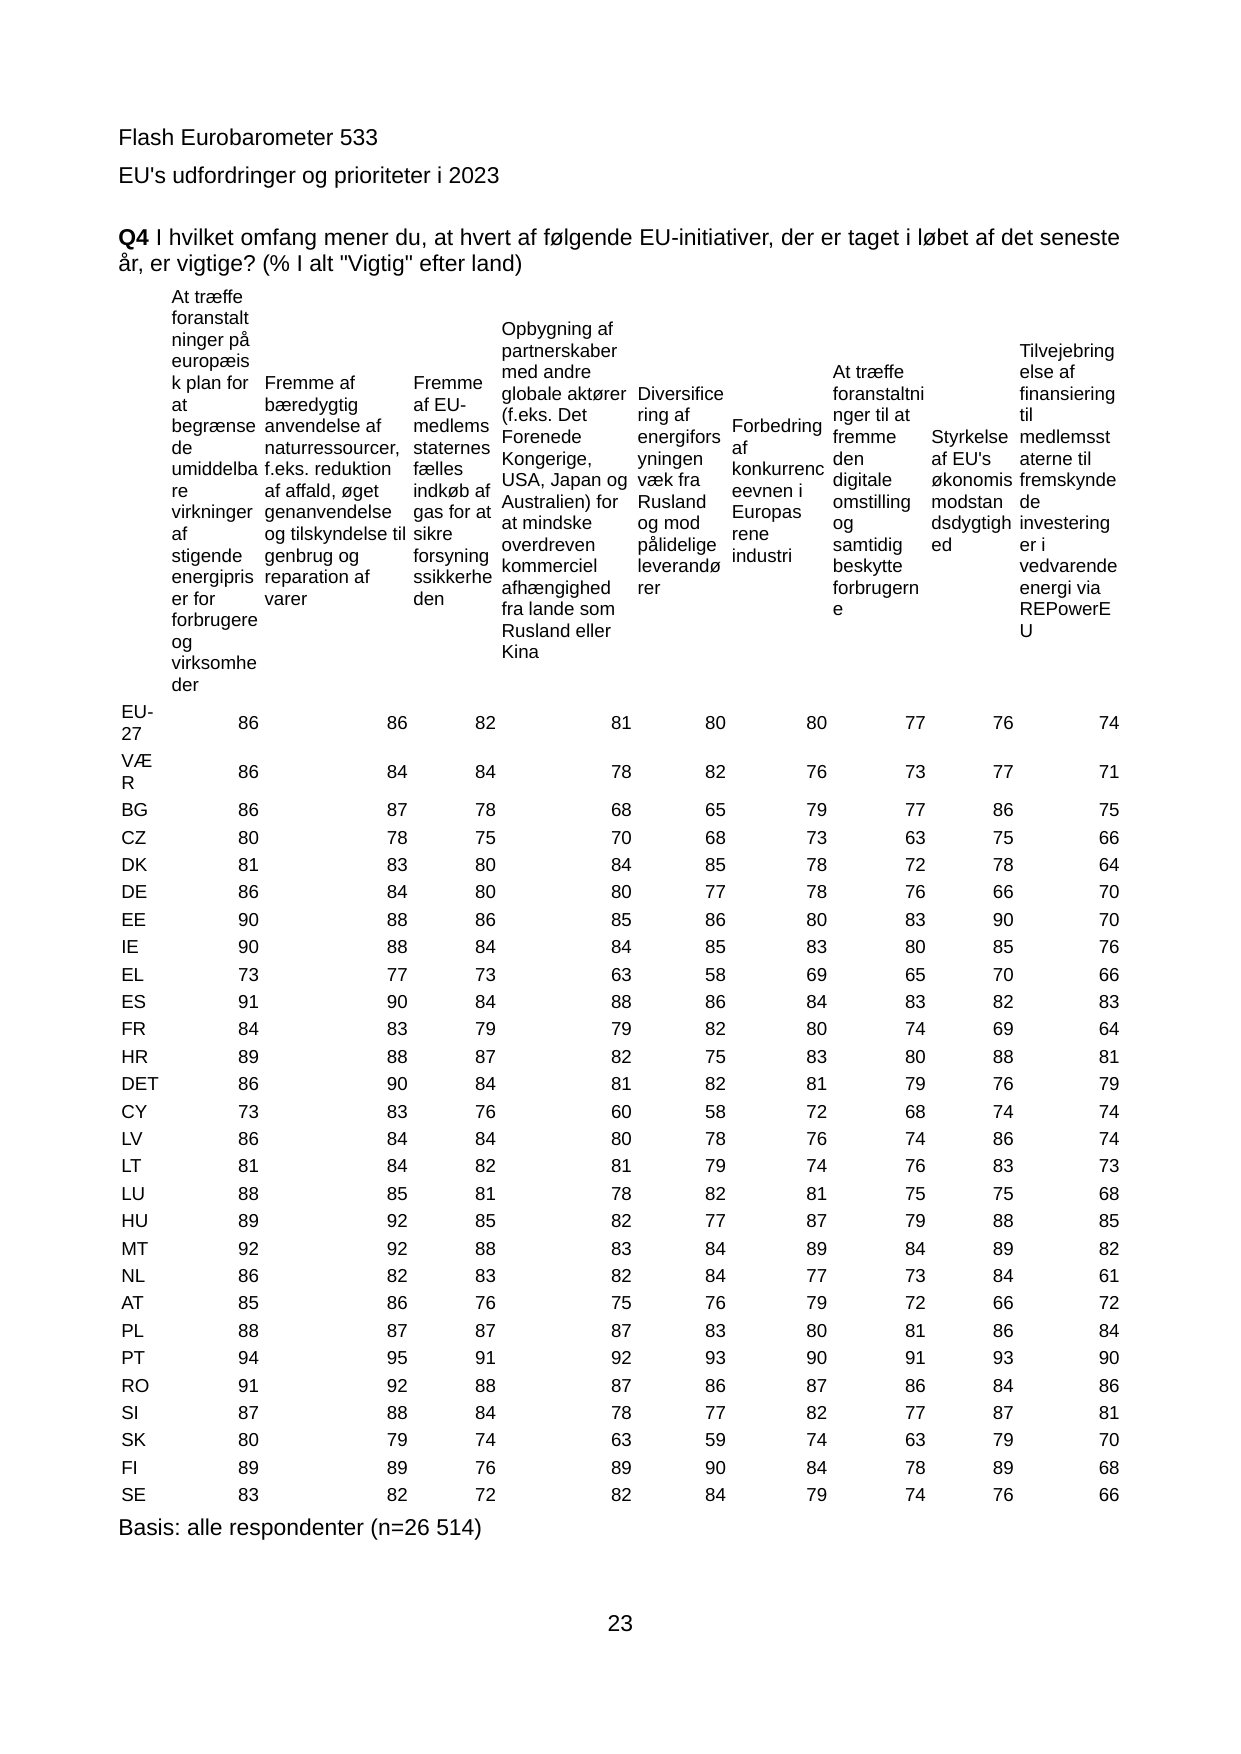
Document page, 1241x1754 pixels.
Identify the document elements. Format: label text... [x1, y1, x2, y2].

table_cell 68 [1016, 1180, 1122, 1207]
table_cell 60 [499, 1098, 634, 1125]
table_cell 82 [729, 1399, 830, 1426]
table_cell 88 [928, 1207, 1016, 1234]
table_cell 73 [729, 824, 830, 851]
table_cell 84 [261, 1125, 410, 1152]
table_cell 86 [635, 1371, 729, 1399]
table_cell 83 [830, 906, 928, 933]
table_cell 66 [1016, 961, 1122, 988]
table_cell 78 [635, 1125, 729, 1152]
table_cell 80 [729, 1317, 830, 1344]
table_cell 88 [410, 1235, 498, 1262]
table_cell 73 [830, 1262, 928, 1289]
table_cell 87 [169, 1399, 261, 1426]
table_cell 77 [830, 796, 928, 823]
table_cell 75 [1016, 796, 1122, 823]
table_cell 63 [499, 961, 634, 988]
table_cell 82 [261, 1481, 410, 1508]
table_cell 81 [830, 1317, 928, 1344]
table_cell 92 [169, 1235, 261, 1262]
table_cell HU [118, 1207, 168, 1234]
table_cell 86 [635, 988, 729, 1015]
text Basis: alle respondenter (n=26 514) [118, 1514, 1122, 1541]
table_cell 86 [169, 747, 261, 796]
table_cell 77 [729, 1262, 830, 1289]
table_cell 76 [635, 1289, 729, 1317]
table_cell 85 [635, 851, 729, 878]
table_cell 94 [169, 1344, 261, 1371]
table_cell 82 [928, 988, 1016, 1015]
table_cell 84 [410, 933, 498, 961]
table_cell 81 [169, 851, 261, 878]
table_cell 84 [635, 1235, 729, 1262]
table_cell 92 [261, 1207, 410, 1234]
table_cell 82 [635, 747, 729, 796]
table_cell 84 [635, 1262, 729, 1289]
table_cell 65 [830, 961, 928, 988]
table_cell 86 [169, 1070, 261, 1097]
table_cell 78 [261, 824, 410, 851]
table_cell 89 [928, 1454, 1016, 1481]
table_cell 76 [830, 878, 928, 906]
table_cell 91 [169, 988, 261, 1015]
table_header Styrkelse af EU's økonomis modstandsdygtighed [928, 283, 1016, 698]
table_cell 85 [1016, 1207, 1122, 1234]
table_cell 78 [499, 747, 634, 796]
table_cell 81 [499, 698, 634, 747]
table_header Tilvejebringelse af finansiering til medlemsstaterne til fremskyndede investeringer i vedvarende energi via REPowerEU [1016, 283, 1122, 698]
table_cell 86 [928, 1317, 1016, 1344]
table_cell 70 [928, 961, 1016, 988]
table_cell 87 [499, 1317, 634, 1344]
table_header Fremme af bæredygtig anvendelse af naturressourcer, f.eks. reduktion af affald, øget genanvendelse og tilskyndelse til genbrug og reparation af varer [261, 283, 410, 698]
table_cell 86 [261, 1289, 410, 1317]
table_cell 77 [261, 961, 410, 988]
table_cell 90 [928, 906, 1016, 933]
table_cell 74 [729, 1152, 830, 1180]
table_cell IE [118, 933, 168, 961]
table_cell 87 [410, 1317, 498, 1344]
table_cell 93 [928, 1344, 1016, 1371]
table_cell 83 [830, 988, 928, 1015]
table_cell 82 [261, 1262, 410, 1289]
table_cell 89 [169, 1043, 261, 1070]
table_cell 74 [830, 1481, 928, 1508]
table_cell 72 [1016, 1289, 1122, 1317]
table_cell 76 [729, 747, 830, 796]
table_cell 89 [169, 1207, 261, 1234]
table_cell 82 [635, 1180, 729, 1207]
table_cell 85 [928, 933, 1016, 961]
table_cell 95 [261, 1344, 410, 1371]
table_cell 79 [635, 1152, 729, 1180]
table_cell 80 [729, 1015, 830, 1043]
table_cell 68 [1016, 1454, 1122, 1481]
table_cell DK [118, 851, 168, 878]
table_cell 75 [830, 1180, 928, 1207]
table_cell 87 [261, 796, 410, 823]
table_header At træffe foranstaltninger på europæisk plan for at begrænse de umiddelbare virkninger af stigende energipriser for forbrugere og virksomheder [169, 283, 261, 698]
table_cell 58 [635, 1098, 729, 1125]
table_cell SI [118, 1399, 168, 1426]
table_cell 74 [1016, 1125, 1122, 1152]
table_cell FI [118, 1454, 168, 1481]
table_header Diversificering af energiforsyningen væk fra Rusland og mod pålidelige leverandører [635, 283, 729, 698]
table_cell 88 [928, 1043, 1016, 1070]
table_cell 83 [410, 1262, 498, 1289]
table_cell 92 [499, 1344, 634, 1371]
table_cell 91 [830, 1344, 928, 1371]
table_cell 77 [830, 1399, 928, 1426]
table_cell 84 [261, 747, 410, 796]
table_cell 82 [499, 1207, 634, 1234]
table_cell 82 [635, 1015, 729, 1043]
table_cell 79 [729, 796, 830, 823]
table_cell 88 [261, 1043, 410, 1070]
table_cell 88 [169, 1317, 261, 1344]
table_cell 84 [169, 1015, 261, 1043]
table_cell VÆR [118, 747, 168, 796]
table_cell 83 [261, 1015, 410, 1043]
table_cell 85 [499, 906, 634, 933]
table_cell HR [118, 1043, 168, 1070]
table_cell 82 [635, 1070, 729, 1097]
table_cell 79 [261, 1426, 410, 1454]
table_cell 86 [169, 1125, 261, 1152]
table_cell 79 [928, 1426, 1016, 1454]
table_cell 77 [635, 1399, 729, 1426]
table_cell 61 [1016, 1262, 1122, 1289]
table_cell 81 [1016, 1399, 1122, 1426]
table_cell NL [118, 1262, 168, 1289]
table_cell 64 [1016, 851, 1122, 878]
table_cell 90 [169, 906, 261, 933]
table_header Fremme af EU-medlemsstaternes fælles indkøb af gas for at sikre forsyningssikkerheden [410, 283, 498, 698]
table_cell 78 [410, 796, 498, 823]
table_cell 80 [499, 878, 634, 906]
table_cell 87 [499, 1371, 634, 1399]
table_cell 92 [261, 1371, 410, 1399]
table_cell 82 [1016, 1235, 1122, 1262]
table_cell 76 [1016, 933, 1122, 961]
table_cell 84 [729, 1454, 830, 1481]
table_cell 81 [499, 1152, 634, 1180]
table_cell 73 [410, 961, 498, 988]
table_cell 86 [928, 1125, 1016, 1152]
table_cell 87 [729, 1371, 830, 1399]
table_cell 83 [499, 1235, 634, 1262]
table_cell 84 [499, 851, 634, 878]
table_cell 82 [410, 1152, 498, 1180]
table_cell 80 [830, 933, 928, 961]
table_cell 86 [635, 906, 729, 933]
table_cell 70 [499, 824, 634, 851]
table_cell 80 [729, 698, 830, 747]
table_cell 80 [169, 1426, 261, 1454]
table_cell 77 [830, 698, 928, 747]
table_header Opbygning af partnerskaber med andre globale aktører (f.eks. Det Forenede Kongerige, USA, Japan og Australien) for at mindske overdreven kommerciel afhængighed fra lande som Rusland eller Kina [499, 283, 634, 698]
table_cell 93 [635, 1344, 729, 1371]
table_cell 63 [830, 1426, 928, 1454]
table_cell 75 [499, 1289, 634, 1317]
table_cell 91 [410, 1344, 498, 1371]
table_cell SK [118, 1426, 168, 1454]
table_cell 83 [729, 1043, 830, 1070]
table_cell 83 [729, 933, 830, 961]
table_cell 88 [261, 906, 410, 933]
table_cell BG [118, 796, 168, 823]
table_cell 72 [830, 851, 928, 878]
table_cell 66 [928, 878, 1016, 906]
table_cell EL [118, 961, 168, 988]
table_cell 86 [169, 1262, 261, 1289]
table_cell 86 [169, 796, 261, 823]
table_cell 81 [499, 1070, 634, 1097]
table_cell 84 [499, 933, 634, 961]
table_cell 82 [499, 1481, 634, 1508]
table_cell 83 [635, 1317, 729, 1344]
table_cell 81 [729, 1180, 830, 1207]
table_cell 74 [1016, 698, 1122, 747]
table_cell 78 [729, 851, 830, 878]
table_cell 72 [830, 1289, 928, 1317]
table_cell 73 [169, 1098, 261, 1125]
table_cell PL [118, 1317, 168, 1344]
table_cell 76 [410, 1289, 498, 1317]
table_cell 68 [499, 796, 634, 823]
table_cell 87 [261, 1317, 410, 1344]
table_cell LT [118, 1152, 168, 1180]
table_header Forbedring af konkurrenceevnen i Europas rene industri [729, 283, 830, 698]
table_cell 74 [830, 1015, 928, 1043]
table_cell 87 [928, 1399, 1016, 1426]
table_cell EE [118, 906, 168, 933]
table_cell 59 [635, 1426, 729, 1454]
table_cell LV [118, 1125, 168, 1152]
table_cell DE [118, 878, 168, 906]
text Q4 I hvilket omfang mener du, at hvert af følgende EU-initiativer, der er taget i løbet af det seneste år, er vigtige? (% I alt "Vigtig" efter land) [118, 224, 1122, 277]
table_cell 80 [830, 1043, 928, 1070]
table_cell 88 [410, 1371, 498, 1399]
table_cell 77 [635, 1207, 729, 1234]
table_cell FR [118, 1015, 168, 1043]
table_cell 80 [410, 878, 498, 906]
table_cell 85 [169, 1289, 261, 1317]
table_cell 85 [410, 1207, 498, 1234]
table_cell 84 [261, 878, 410, 906]
table_cell 73 [830, 747, 928, 796]
table_cell 76 [928, 698, 1016, 747]
table_cell 86 [169, 878, 261, 906]
table_cell 70 [1016, 906, 1122, 933]
table_cell 84 [635, 1481, 729, 1508]
table_cell 69 [928, 1015, 1016, 1043]
table_cell 84 [729, 988, 830, 1015]
table_cell 78 [499, 1399, 634, 1426]
table_cell 79 [499, 1015, 634, 1043]
table_cell 81 [410, 1180, 498, 1207]
table_cell 82 [410, 698, 498, 747]
table_cell 86 [1016, 1371, 1122, 1399]
table_cell 74 [729, 1426, 830, 1454]
table_cell 76 [928, 1481, 1016, 1508]
table_cell 71 [1016, 747, 1122, 796]
table_cell PT [118, 1344, 168, 1371]
table_cell 65 [635, 796, 729, 823]
table_cell 76 [410, 1454, 498, 1481]
table_cell 78 [499, 1180, 634, 1207]
table_cell 76 [928, 1070, 1016, 1097]
table_cell 66 [928, 1289, 1016, 1317]
table_cell 84 [928, 1262, 1016, 1289]
table_cell 84 [410, 1125, 498, 1152]
table_cell 89 [729, 1235, 830, 1262]
table_cell 66 [1016, 1481, 1122, 1508]
table_cell 75 [928, 1180, 1016, 1207]
table_cell 70 [1016, 1426, 1122, 1454]
table_cell 89 [928, 1235, 1016, 1262]
table_cell 90 [1016, 1344, 1122, 1371]
table_cell 86 [830, 1371, 928, 1399]
table_cell 88 [261, 933, 410, 961]
table_cell EU-27 [118, 698, 168, 747]
table_cell 84 [410, 1070, 498, 1097]
table_cell 86 [928, 796, 1016, 823]
table_cell 82 [499, 1043, 634, 1070]
table_cell 81 [169, 1152, 261, 1180]
table_cell 75 [635, 1043, 729, 1070]
table_cell 63 [830, 824, 928, 851]
table_cell 77 [928, 747, 1016, 796]
table_cell 84 [1016, 1317, 1122, 1344]
table_cell 85 [635, 933, 729, 961]
table_cell 90 [729, 1344, 830, 1371]
table_cell 80 [499, 1125, 634, 1152]
table_cell 89 [499, 1454, 634, 1481]
table_cell 78 [729, 878, 830, 906]
table_cell 83 [1016, 988, 1122, 1015]
table_cell 79 [830, 1207, 928, 1234]
table_header At træffe foranstaltninger til at fremme den digitale omstilling og samtidig beskytte forbrugerne [830, 283, 928, 698]
table_cell 89 [169, 1454, 261, 1481]
table_cell 77 [635, 878, 729, 906]
table_cell 80 [729, 906, 830, 933]
table_cell 86 [169, 698, 261, 747]
table_cell 88 [499, 988, 634, 1015]
table_cell 84 [410, 747, 498, 796]
table_cell 68 [635, 824, 729, 851]
table_cell ES [118, 988, 168, 1015]
table_cell 90 [261, 1070, 410, 1097]
table_cell MT [118, 1235, 168, 1262]
table_cell 58 [635, 961, 729, 988]
table_cell CZ [118, 824, 168, 851]
table_cell 81 [1016, 1043, 1122, 1070]
table_cell 84 [928, 1371, 1016, 1399]
table_cell 75 [410, 824, 498, 851]
table_cell 72 [729, 1098, 830, 1125]
table_cell 80 [169, 824, 261, 851]
table_cell 84 [261, 1152, 410, 1180]
table_cell 70 [1016, 878, 1122, 906]
table_cell 91 [169, 1371, 261, 1399]
table_cell 79 [729, 1481, 830, 1508]
table_cell 74 [1016, 1098, 1122, 1125]
table_cell 90 [169, 933, 261, 961]
table_cell 69 [729, 961, 830, 988]
table_cell 81 [729, 1070, 830, 1097]
table_cell 84 [830, 1235, 928, 1262]
table_cell 80 [410, 851, 498, 878]
table_cell 92 [261, 1235, 410, 1262]
table_cell 63 [499, 1426, 634, 1454]
table_cell 88 [169, 1180, 261, 1207]
table_cell RO [118, 1371, 168, 1399]
table_cell 84 [410, 1399, 498, 1426]
table_cell 64 [1016, 1015, 1122, 1043]
table_cell 80 [635, 698, 729, 747]
table_cell 79 [729, 1289, 830, 1317]
table_cell 66 [1016, 824, 1122, 851]
table_cell 72 [410, 1481, 498, 1508]
table_cell CY [118, 1098, 168, 1125]
table_cell 78 [928, 851, 1016, 878]
table_cell 87 [410, 1043, 498, 1070]
table_cell 84 [410, 988, 498, 1015]
table_cell 83 [928, 1152, 1016, 1180]
table_cell 73 [169, 961, 261, 988]
table_cell 83 [169, 1481, 261, 1508]
table_cell 78 [830, 1454, 928, 1481]
table_cell 74 [928, 1098, 1016, 1125]
table_cell SE [118, 1481, 168, 1508]
table_cell 76 [830, 1152, 928, 1180]
table_cell 90 [635, 1454, 729, 1481]
table_cell 90 [261, 988, 410, 1015]
table_cell 89 [261, 1454, 410, 1481]
table_header [118, 283, 168, 698]
table_cell 85 [261, 1180, 410, 1207]
table_cell 74 [830, 1125, 928, 1152]
table_cell 75 [928, 824, 1016, 851]
table_cell 83 [261, 1098, 410, 1125]
table_cell 76 [729, 1125, 830, 1152]
table_cell 73 [1016, 1152, 1122, 1180]
table_cell AT [118, 1289, 168, 1317]
table_cell 79 [410, 1015, 498, 1043]
table_cell 79 [1016, 1070, 1122, 1097]
table_cell 83 [261, 851, 410, 878]
table_cell 68 [830, 1098, 928, 1125]
table_cell 82 [499, 1262, 634, 1289]
table_cell 86 [261, 698, 410, 747]
table_cell 87 [729, 1207, 830, 1234]
table_cell DET [118, 1070, 168, 1097]
table_cell 76 [410, 1098, 498, 1125]
table_cell 88 [261, 1399, 410, 1426]
table_cell LU [118, 1180, 168, 1207]
table_cell 74 [410, 1426, 498, 1454]
table_cell 86 [410, 906, 498, 933]
table_cell 79 [830, 1070, 928, 1097]
